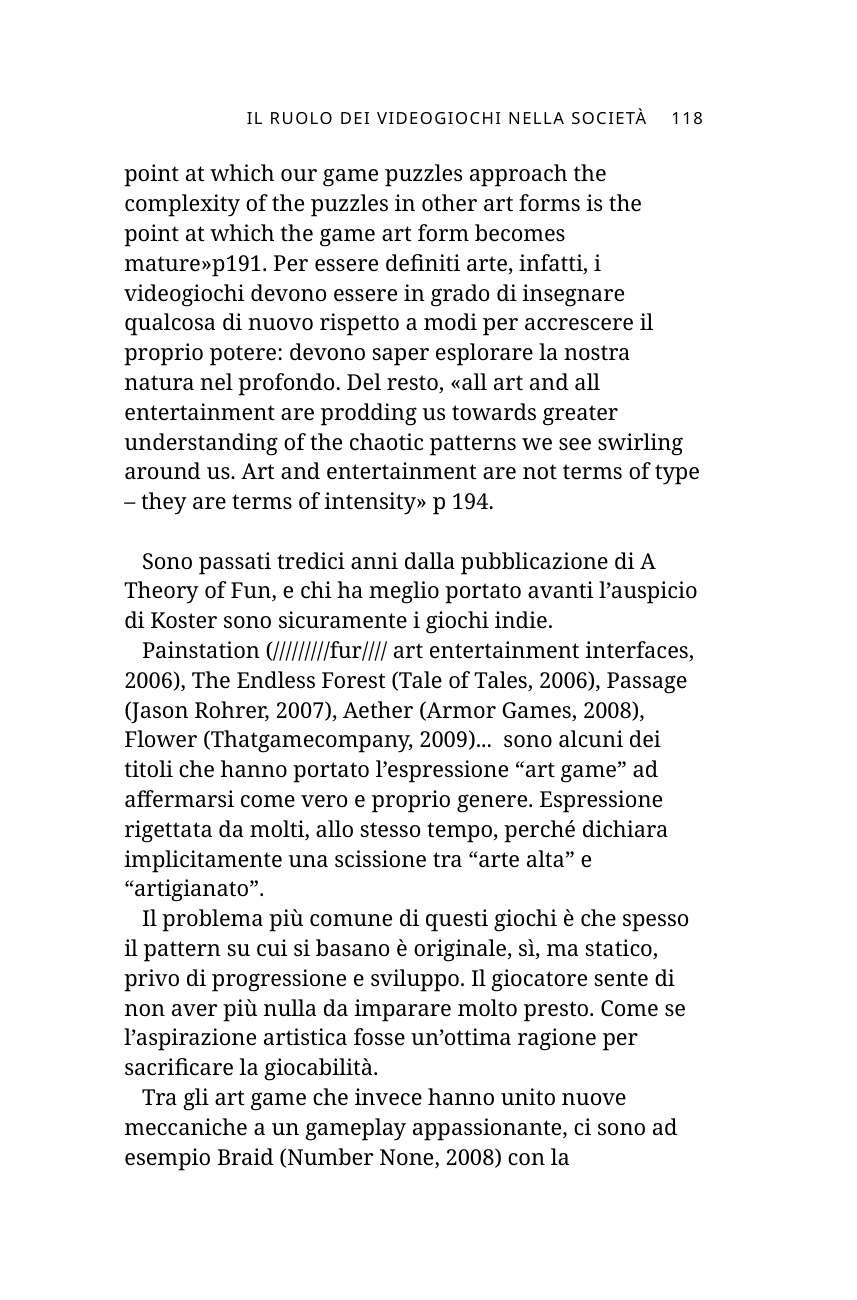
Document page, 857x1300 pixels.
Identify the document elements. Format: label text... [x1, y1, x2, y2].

text Painstation (/////////fur//// art entertainment interfaces, 2006), The Endless Forest (Tale of Tales, 2006), Passage (Jason Rohrer, 2007), Aether (Armor Games, 2008), Flower (Thatgamecompany, 2009)... sono alcuni dei titoli che hanno portato l’espressione “art game” ad affermarsi come vero e proprio genere. Espressione rigettata da molti, allo stesso tempo, perché dichiara implicitamente una scissione tra “arte alta” e “artigianato”. [124, 635, 703, 903]
text Tra gli art game che invece hanno unito nuove meccaniche a un gameplay appassionante, ci sono ad esempio Braid (Number None, 2008) con la [124, 1082, 703, 1171]
text Sono passati tredici anni dalla pubblicazione di A Theory of Fun, e chi ha meglio portato avanti l’auspicio di Koster sono sicuramente i giochi indie. [124, 546, 703, 635]
text Il problema più comune di questi giochi è che spesso il pattern su cui si basano è originale, sì, ma statico, privo di progressione e sviluppo. Il giocatore sente di non aver più nulla da imparare molto presto. Come se l’aspirazione artistica fosse un’ottima ragione per sacrificare la giocabilità. [124, 903, 703, 1082]
text point at which our game puzzles approach the complexity of the puzzles in other art forms is the point at which the game art form becomes mature»p191. Per essere definiti arte, infatti, i videogiochi devono essere in grado di insegnare qualcosa di nuovo rispetto a modi per accrescere il proprio potere: devono saper esplorare la nostra natura nel profondo. Del resto, «all art and all entertainment are prodding us towards greater understanding of the chaotic patterns we see swirling around us. Art and entertainment are not terms of type – they are terms of intensity» p 194. [124, 158, 703, 516]
